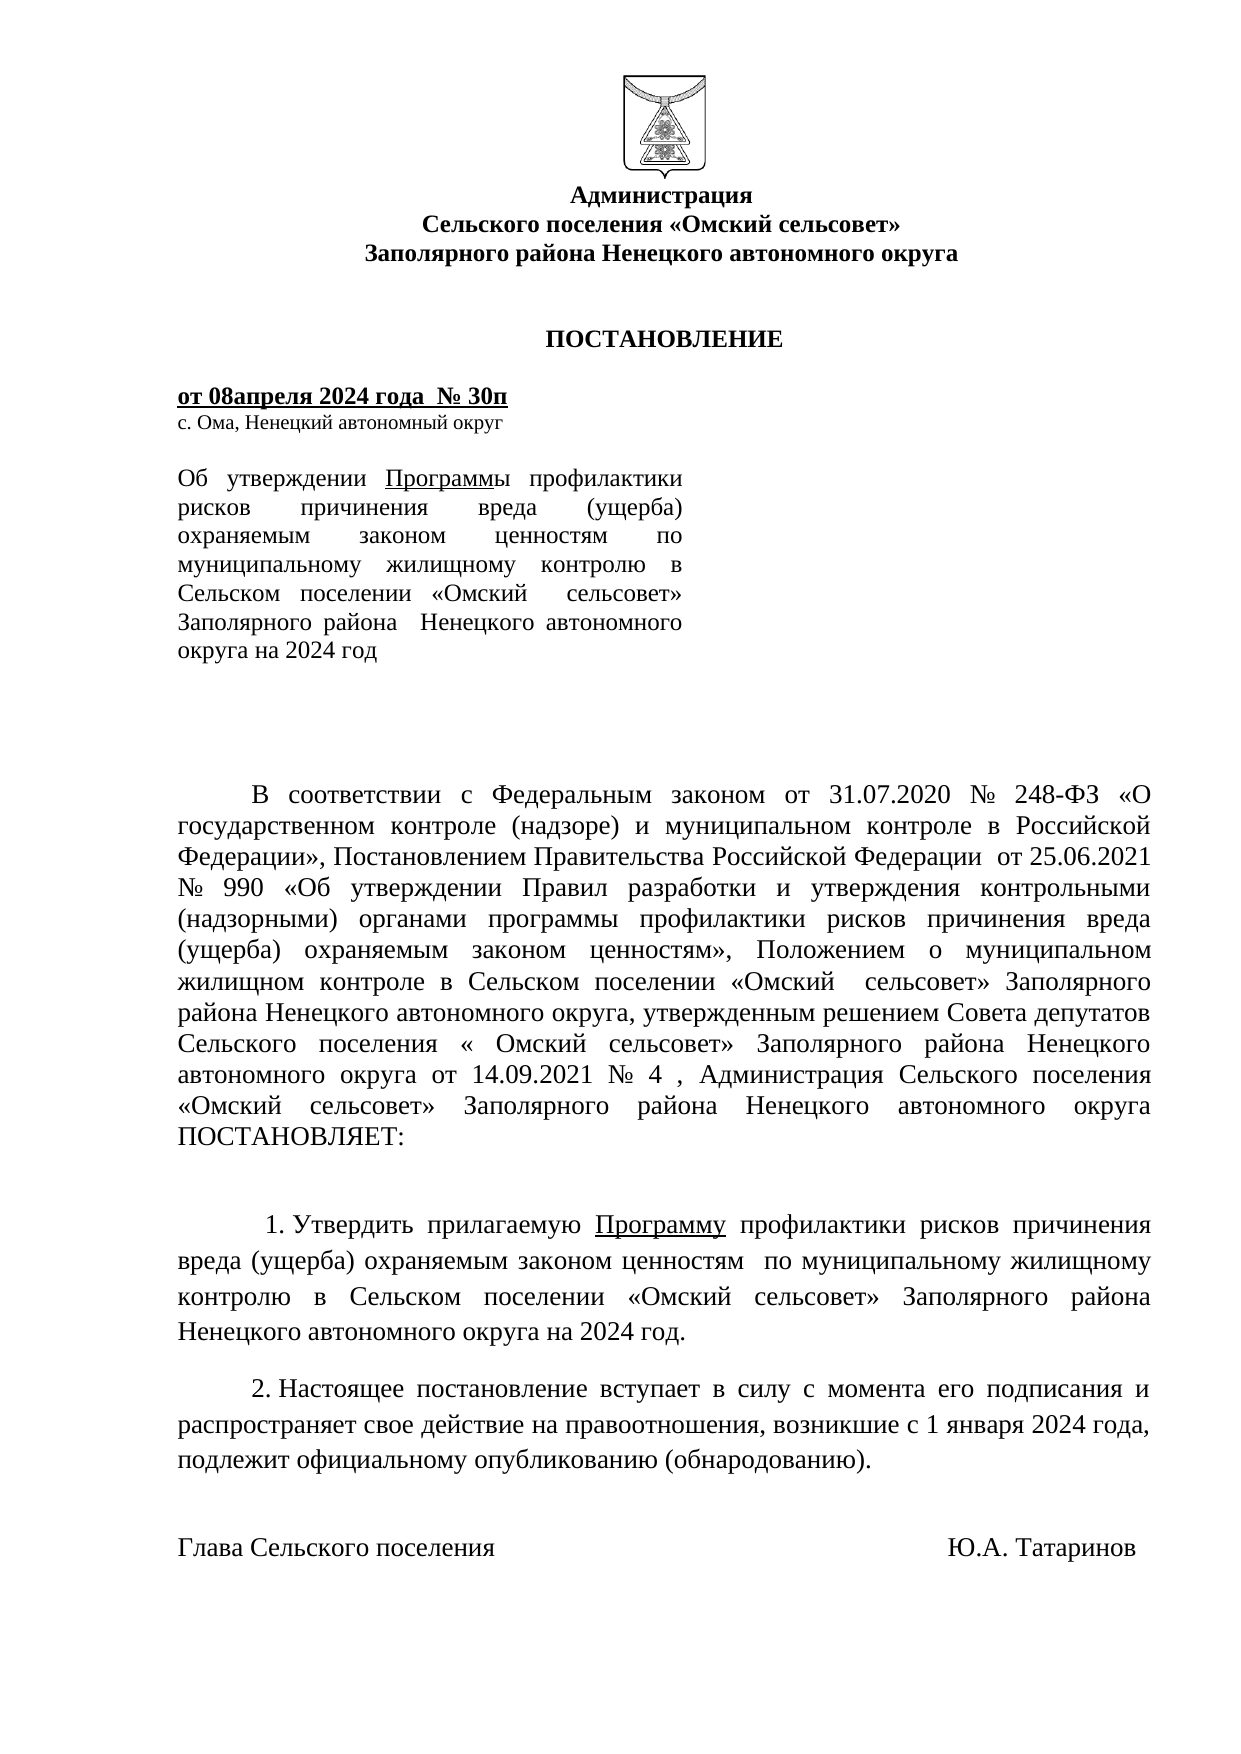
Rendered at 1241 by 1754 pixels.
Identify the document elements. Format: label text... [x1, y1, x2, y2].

text ПОСТАНОВЛЕНИЕ [177, 324, 1152, 353]
text В соответствии с Федеральным законом от 31.07.2020 № 248-ФЗ «О государственном контроле (надзоре) и муниципальном контроле в Российской Федерации», Постановлением Правительства Российской Федерации от 25.06.2021 № 990 «Об утверждении Правил разработки и утверждения контрольными (надзорными) органами программы профилактики рисков причинения вреда (ущерба) охраняемым законом ценностям», Положением о муниципальном жилищном контроле в Сельском поселении «Омский сельсовет» Заполярного района Ненецкого автономного округа, утвержденным решением Совета депутатов Сельского поселения « Омский сельсовет» Заполярного района Ненецкого автономного округа от 14.09.2021 № 4 , Администрация Сельского поселения «Омский сельсовет» Заполярного района Ненецкого автономного округа ПОСТАНОВЛЯЕТ: [177, 778, 1152, 1152]
text Сельского поселения «Омский сельсовет» [177, 209, 1152, 238]
text с. Ома, Ненецкий автономный округ [177, 410, 1152, 434]
text Глава Сельского поселения Ю.А. Татаринов [177, 1531, 1152, 1562]
picture [623, 75, 706, 179]
text 1. Утвердить прилагаемую Программу профилактики рисков причинения вреда (ущерба) охраняемым законом ценностям по муниципальному жилищному контролю в Сельском поселении «Омский сельсовет» Заполярного района Ненецкого автономного округа на 2024 год. [177, 1208, 1152, 1347]
text 2. Настоящее постановление вступает в силу с момента его подписания и распространяет свое действие на правоотношения, возникшие с 1 января 2024 года, подлежит официальному опубликованию (обнародованию). [177, 1372, 1152, 1474]
table_header [694, 463, 1222, 664]
table_header Об утверждении Программы профилактики рисков причинения вреда (ущерба) охраняемым законом ценностям по муниципальному жилищному контролю в Сельском поселении «Омский сельсовет» Заполярного района Ненецкого автономного округа на 2024 год [166, 463, 694, 664]
text от 08апреля 2024 года № 30п [177, 381, 1152, 410]
text Заполярного района Ненецкого автономного округа [177, 238, 1152, 266]
text Администрация [177, 180, 1152, 209]
